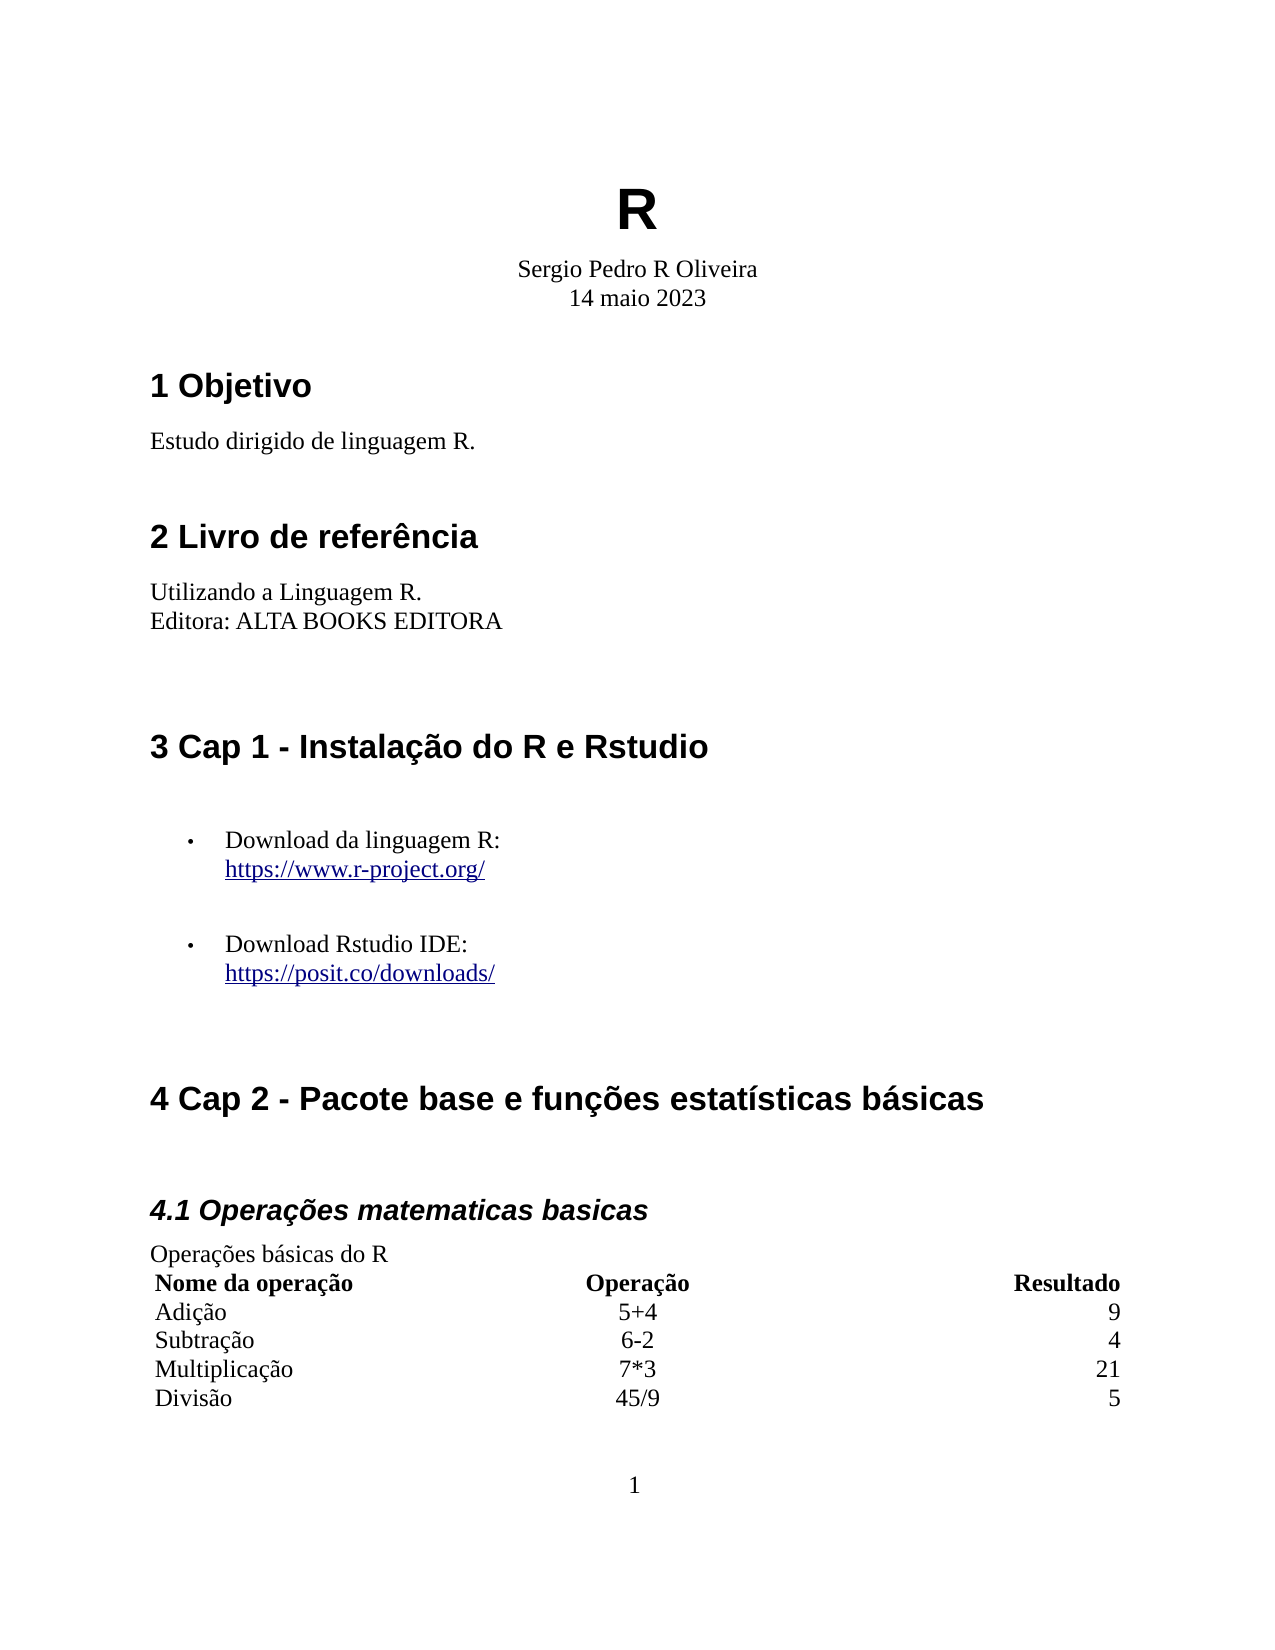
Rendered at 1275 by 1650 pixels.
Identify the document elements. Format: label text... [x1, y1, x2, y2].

table_cell Subtração [150, 1325, 475, 1354]
text Operações básicas do R [150, 1239, 1125, 1268]
text Estudo dirigido de linguagem R. [150, 426, 1125, 483]
table_cell 45/9 [475, 1383, 800, 1412]
table_cell 5 [800, 1383, 1125, 1412]
table_header Resultado [800, 1268, 1125, 1297]
text Utilizando a Linguagem R. Editora: ALTA BOOKS EDITORA [150, 577, 1125, 664]
table_cell Adição [150, 1297, 475, 1325]
table_cell Multiplicação [150, 1354, 475, 1383]
list Download da linguagem R: https://www.r-project.org/ [187, 825, 1125, 911]
table_cell 9 [800, 1297, 1125, 1325]
table_header Nome da operação [150, 1268, 475, 1297]
text 14 maio 2023 [150, 283, 1125, 312]
table_cell 21 [800, 1354, 1125, 1383]
table_cell 5+4 [475, 1297, 800, 1325]
subtitle 3 Cap 1 - Instalação do R e Rstudio [150, 726, 1125, 804]
title R [150, 175, 1125, 242]
list Download Rstudio IDE: https://posit.co/downloads/ [187, 929, 1125, 1016]
subtitle 1 Objetivo [150, 366, 1125, 404]
text Sergio Pedro R Oliveira [150, 254, 1125, 283]
table_cell 7*3 [475, 1354, 800, 1383]
subtitle 2 Livro de referência [150, 517, 1125, 556]
subtitle 4.1 Operações matematicas basicas [150, 1193, 1125, 1227]
subtitle 4 Cap 2 - Pacote base e funções estatísticas básicas [150, 1078, 1125, 1156]
table_cell 6-2 [475, 1325, 800, 1354]
table_header Operação [475, 1268, 800, 1297]
table_cell 4 [800, 1325, 1125, 1354]
table_cell Divisão [150, 1383, 475, 1412]
